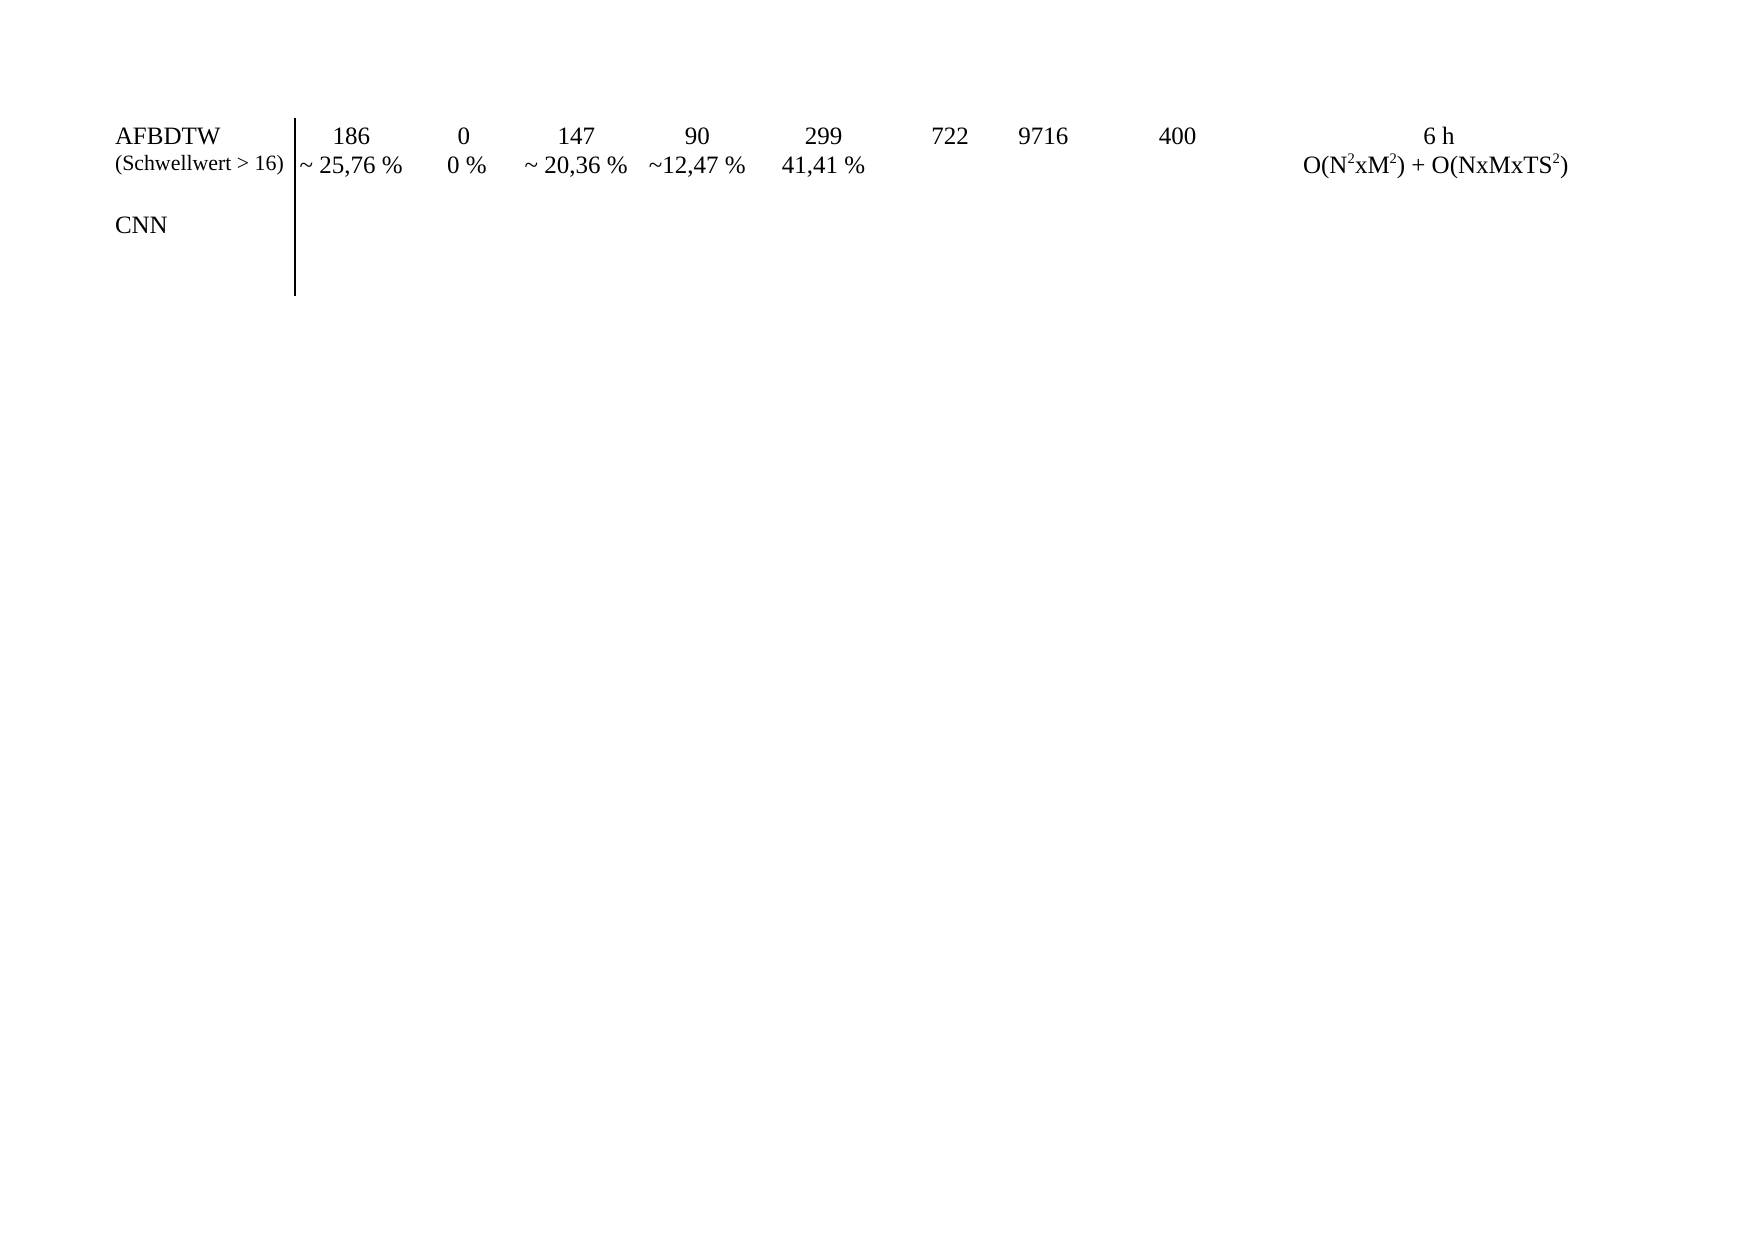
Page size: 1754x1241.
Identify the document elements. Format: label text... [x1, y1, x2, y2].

table_cell 90 ~12,47 % [632, 118, 762, 207]
table_cell [1015, 207, 1121, 296]
table_cell [520, 207, 632, 296]
table_cell 186 ~ 25,76 % [296, 118, 407, 207]
table_cell CNN [112, 207, 294, 296]
table_cell AFBDTW (Schwellwert > 16) [112, 118, 294, 207]
table_cell 400 [1121, 118, 1234, 207]
table_cell 299 41,41 % [762, 118, 885, 207]
table_cell [632, 207, 762, 296]
table_cell [407, 207, 520, 296]
table_cell [296, 207, 407, 296]
table_cell [1234, 207, 1643, 296]
table_cell [885, 207, 1015, 296]
table_cell 6 h O(N2xM2) + O(NxMxTS2) [1234, 118, 1643, 207]
table_cell 722 [885, 118, 1015, 207]
table_cell 9716 [1015, 118, 1121, 207]
table_cell 147 ~ 20,36 % [520, 118, 632, 207]
table_cell [1121, 207, 1234, 296]
table_cell [762, 207, 885, 296]
table_cell 0 0 % [407, 118, 520, 207]
